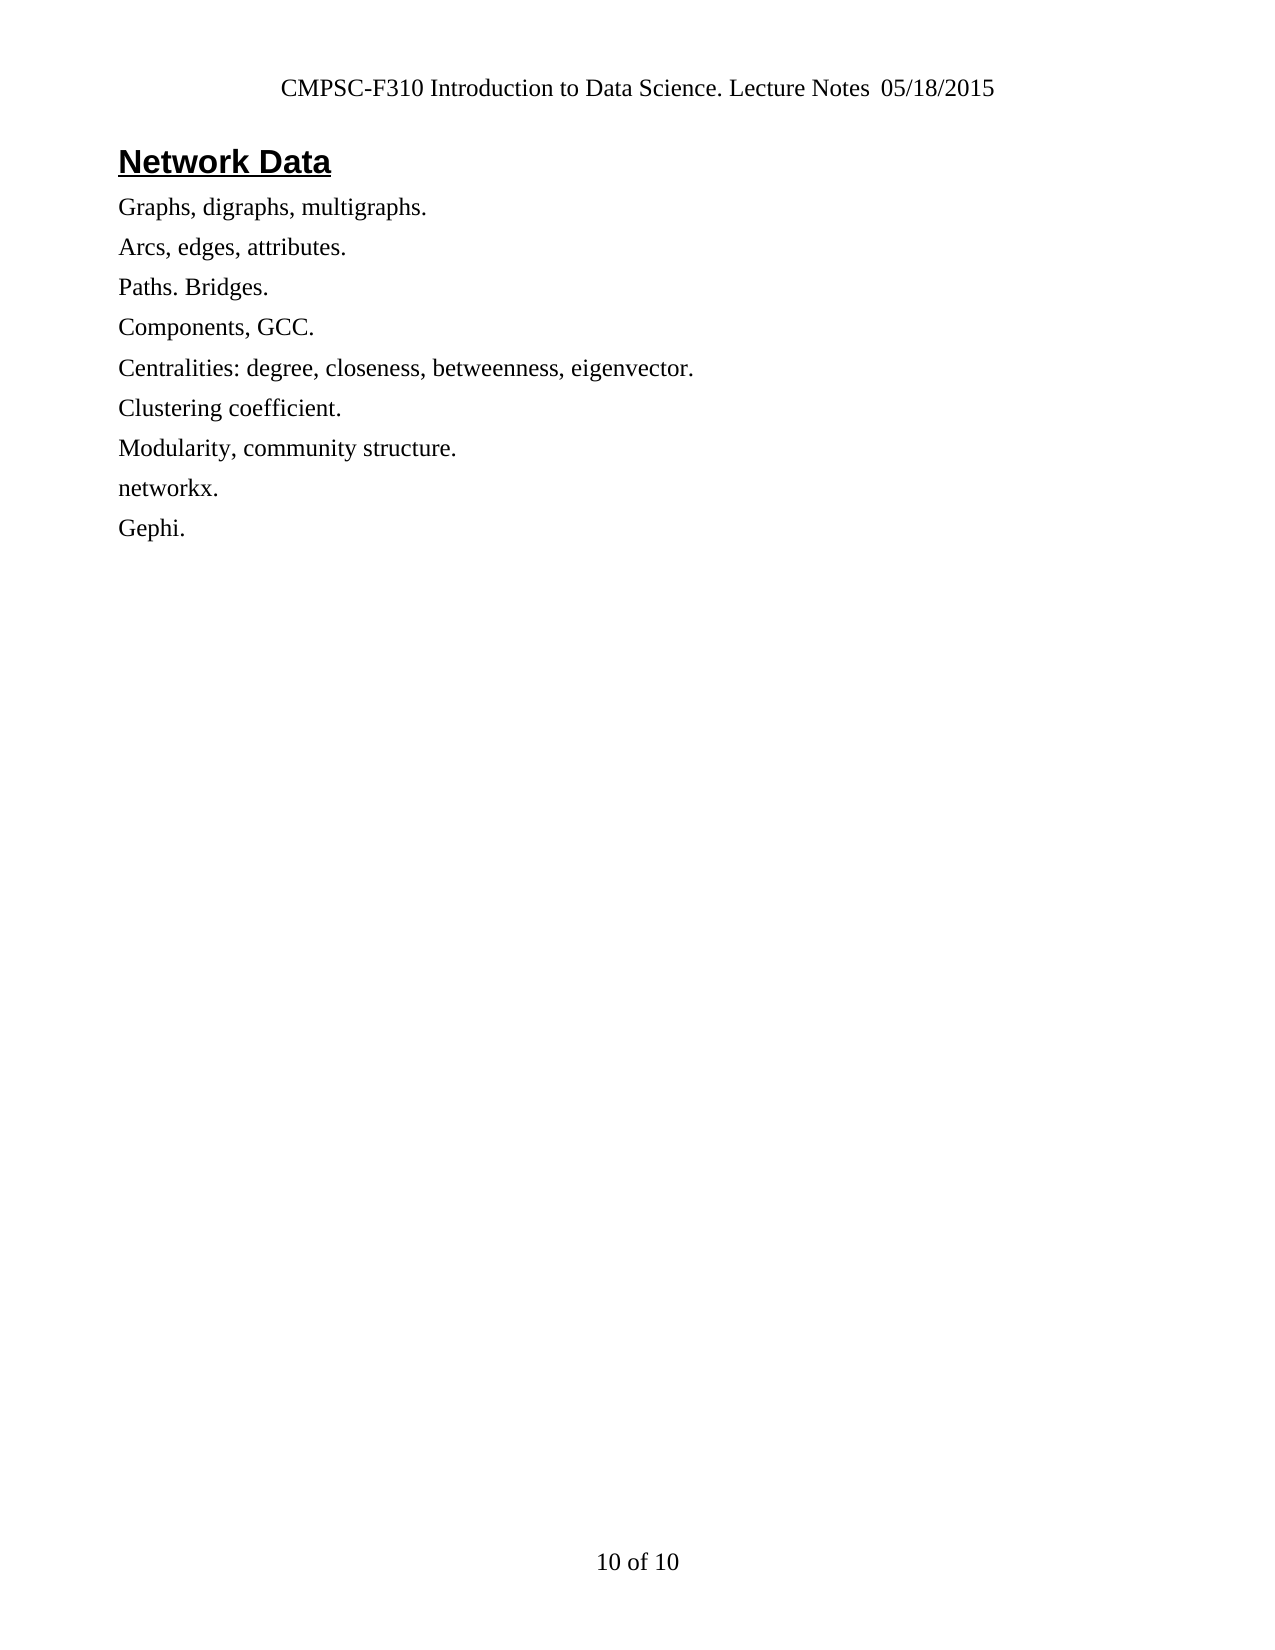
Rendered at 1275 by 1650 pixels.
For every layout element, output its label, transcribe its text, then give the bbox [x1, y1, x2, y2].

text Components, GCC. [118, 313, 1157, 341]
text Gephi. [118, 514, 1157, 542]
text Graphs, digraphs, multigraphs. [118, 193, 1157, 221]
subtitle Network Data [118, 143, 1157, 180]
text Clustering coefficient. [118, 394, 1157, 422]
text Arcs, edges, attributes. [118, 233, 1157, 261]
text Centralities: degree, closeness, betweenness, eigenvector. [118, 354, 1157, 381]
text Paths. Bridges. [118, 273, 1157, 301]
text Modularity, community structure. [118, 434, 1157, 462]
text networkx. [118, 474, 1157, 502]
